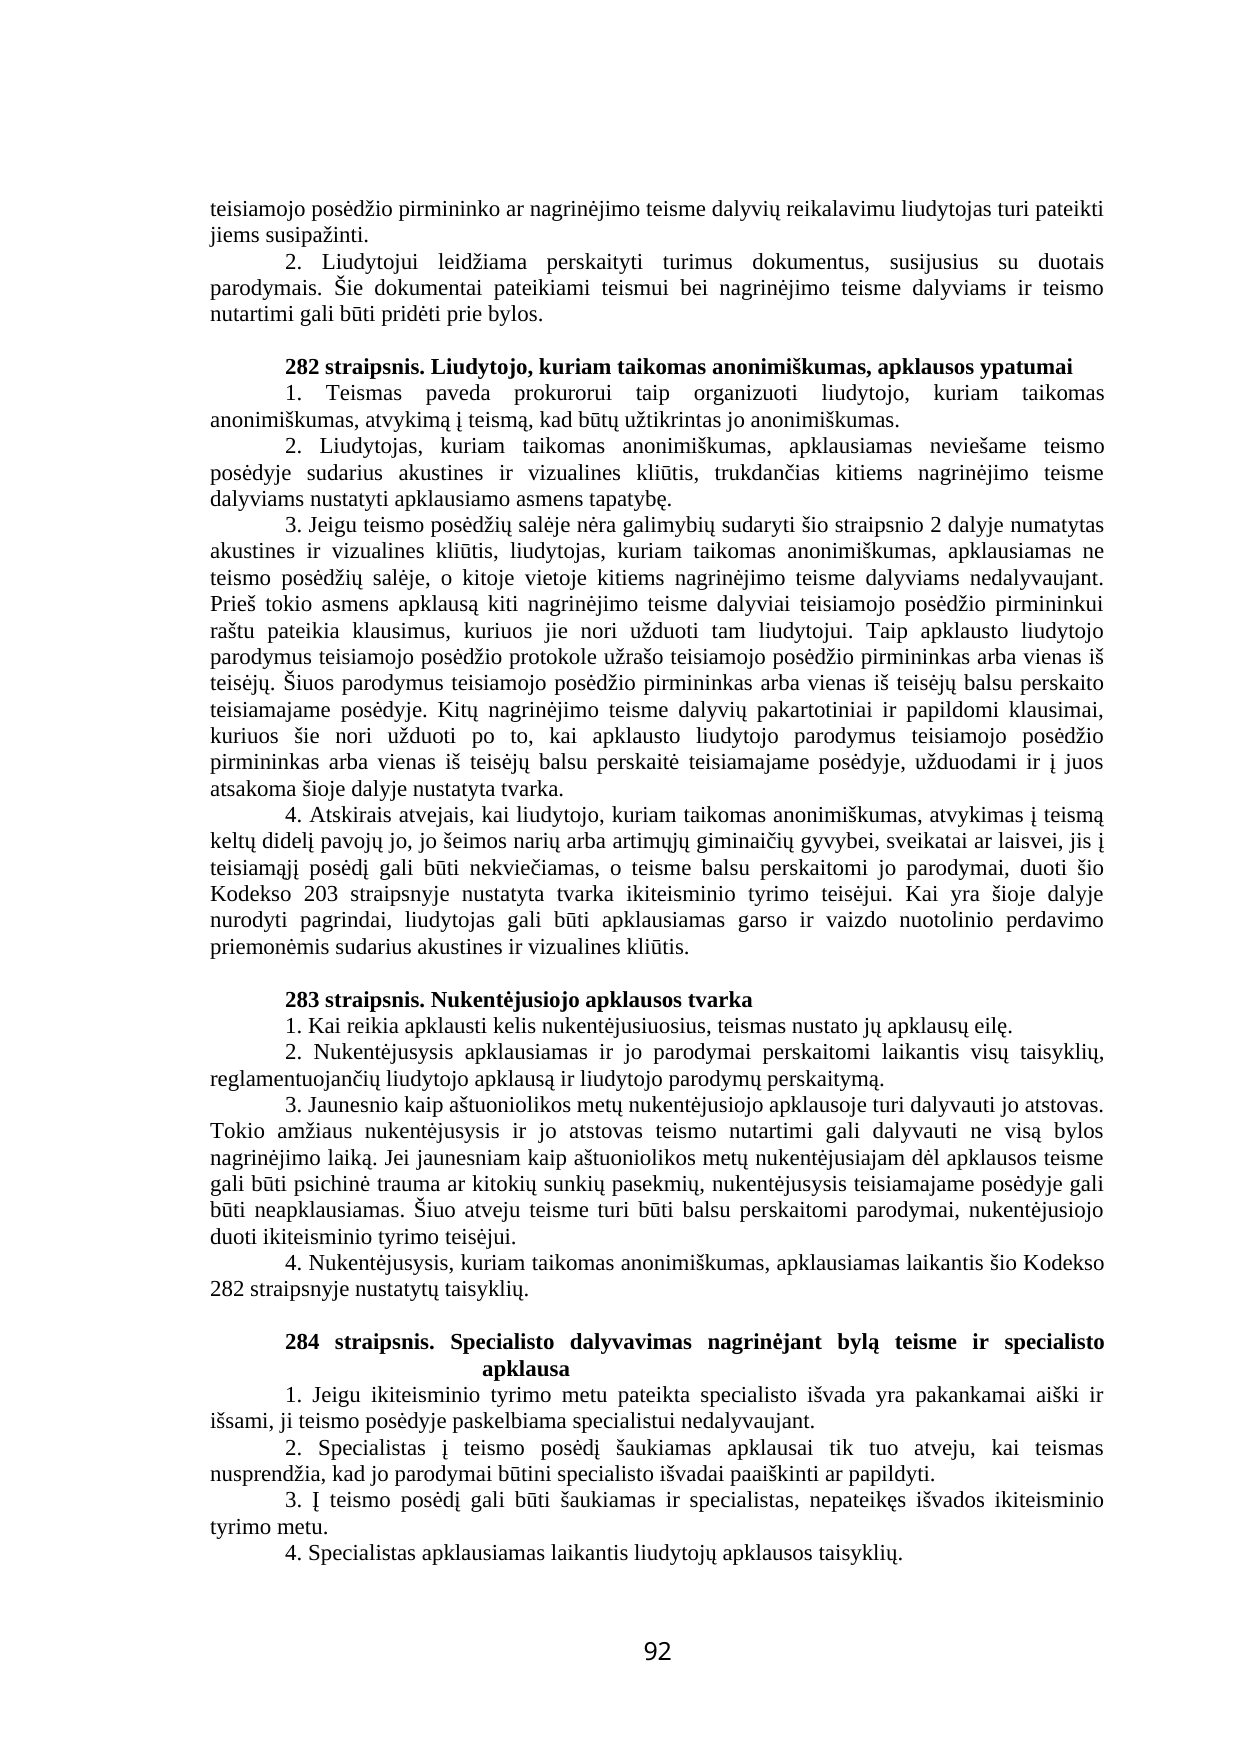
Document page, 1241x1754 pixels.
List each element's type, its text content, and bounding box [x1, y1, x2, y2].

text 2. Nukentėjusysis apklausiamas ir jo parodymai perskaitomi laikantis visų taisyklių, reglamentuojančių liudytojo apklausą ir liudytojo parodymų perskaitymą. [210, 1038, 1106, 1091]
text 2. Specialistas į teismo posėdį šaukiamas apklausai tik tuo atveju, kai teismas nusprendžia, kad jo parodymai būtini specialisto išvadai paaiškinti ar papildyti. [210, 1434, 1106, 1486]
text 283 straipsnis. Nukentėjusiojo apklausos tvarka [210, 986, 1106, 1012]
text 1. Jeigu ikiteisminio tyrimo metu pateikta specialisto išvada yra pakankamai aiški ir išsami, ji teismo posėdyje paskelbiama specialistui nedalyvaujant. [210, 1381, 1106, 1434]
text 1. Teismas paveda prokurorui taip organizuoti liudytojo, kuriam taikomas anonimiškumas, atvykimą į teismą, kad būtų užtikrintas jo anonimiškumas. [210, 379, 1106, 432]
text 4. Nukentėjusysis, kuriam taikomas anonimiškumas, apklausiamas laikantis šio Kodekso 282 straipsnyje nustatytų taisyklių. [210, 1249, 1106, 1302]
text 282 straipsnis. Liudytojo, kuriam taikomas anonimiškumas, apklausos ypatumai [285, 353, 1106, 379]
text 2. Liudytojas, kuriam taikomas anonimiškumas, apklausiamas neviešame teismo posėdyje sudarius akustines ir vizualines kliūtis, trukdančias kitiems nagrinėjimo teisme dalyviams nustatyti apklausiamo asmens tapatybę. [210, 432, 1106, 511]
text 3. Jeigu teismo posėdžių salėje nėra galimybių sudaryti šio straipsnio 2 dalyje numatytas akustines ir vizualines kliūtis, liudytojas, kuriam taikomas anonimiškumas, apklausiamas ne teismo posėdžių salėje, o kitoje vietoje kitiems nagrinėjimo teisme dalyviams nedalyvaujant. Prieš tokio asmens apklausą kiti nagrinėjimo teisme dalyviai teisiamojo posėdžio pirmininkui raštu pateikia klausimus, kuriuos jie nori užduoti tam liudytojui. Taip apklausto liudytojo parodymus teisiamojo posėdžio protokole užrašo teisiamojo posėdžio pirmininkas arba vienas iš teisėjų. Šiuos parodymus teisiamojo posėdžio pirmininkas arba vienas iš teisėjų balsu perskaito teisiamajame posėdyje. Kitų nagrinėjimo teisme dalyvių pakartotiniai ir papildomi klausimai, kuriuos šie nori užduoti po to, kai apklausto liudytojo parodymus teisiamojo posėdžio pirmininkas arba vienas iš teisėjų balsu perskaitė teisiamajame posėdyje, užduodami ir į juos atsakoma šioje dalyje nustatyta tvarka. [210, 511, 1106, 801]
text 4. Atskirais atvejais, kai liudytojo, kuriam taikomas anonimiškumas, atvykimas į teismą keltų didelį pavojų jo, jo šeimos narių arba artimųjų giminaičių gyvybei, sveikatai ar laisvei, jis į teisiamąjį posėdį gali būti nekviečiamas, o teisme balsu perskaitomi jo parodymai, duoti šio Kodekso 203 straipsnyje nustatyta tvarka ikiteisminio tyrimo teisėjui. Kai yra šioje dalyje nurodyti pagrindai, liudytojas gali būti apklausiamas garso ir vaizdo nuotolinio perdavimo priemonėmis sudarius akustines ir vizualines kliūtis. [210, 801, 1106, 959]
text 284 straipsnis. Specialisto dalyvavimas nagrinėjant bylą teisme ir specialisto apklausa [285, 1328, 1106, 1381]
text teisiamojo posėdžio pirmininko ar nagrinėjimo teisme dalyvių reikalavimu liudytojas turi pateikti jiems susipažinti. [210, 195, 1106, 248]
text 2. Liudytojui leidžiama perskaityti turimus dokumentus, susijusius su duotais parodymais. Šie dokumentai pateikiami teismui bei nagrinėjimo teisme dalyviams ir teismo nutartimi gali būti pridėti prie bylos. [210, 248, 1106, 327]
text 4. Specialistas apklausiamas laikantis liudytojų apklausos taisyklių. [210, 1539, 1106, 1565]
text 1. Kai reikia apklausti kelis nukentėjusiuosius, teismas nustato jų apklausų eilę. [210, 1012, 1106, 1038]
text 3. Į teismo posėdį gali būti šaukiamas ir specialistas, nepateikęs išvados ikiteisminio tyrimo metu. [210, 1486, 1106, 1539]
text 3. Jaunesnio kaip aštuoniolikos metų nukentėjusiojo apklausoje turi dalyvauti jo atstovas. Tokio amžiaus nukentėjusysis ir jo atstovas teismo nutartimi gali dalyvauti ne visą bylos nagrinėjimo laiką. Jei jaunesniam kaip aštuoniolikos metų nukentėjusiajam dėl apklausos teisme gali būti psichinė trauma ar kitokių sunkių pasekmių, nukentėjusysis teisiamajame posėdyje gali būti neapklausiamas. Šiuo atveju teisme turi būti balsu perskaitomi parodymai, nukentėjusiojo duoti ikiteisminio tyrimo teisėjui. [210, 1091, 1106, 1249]
